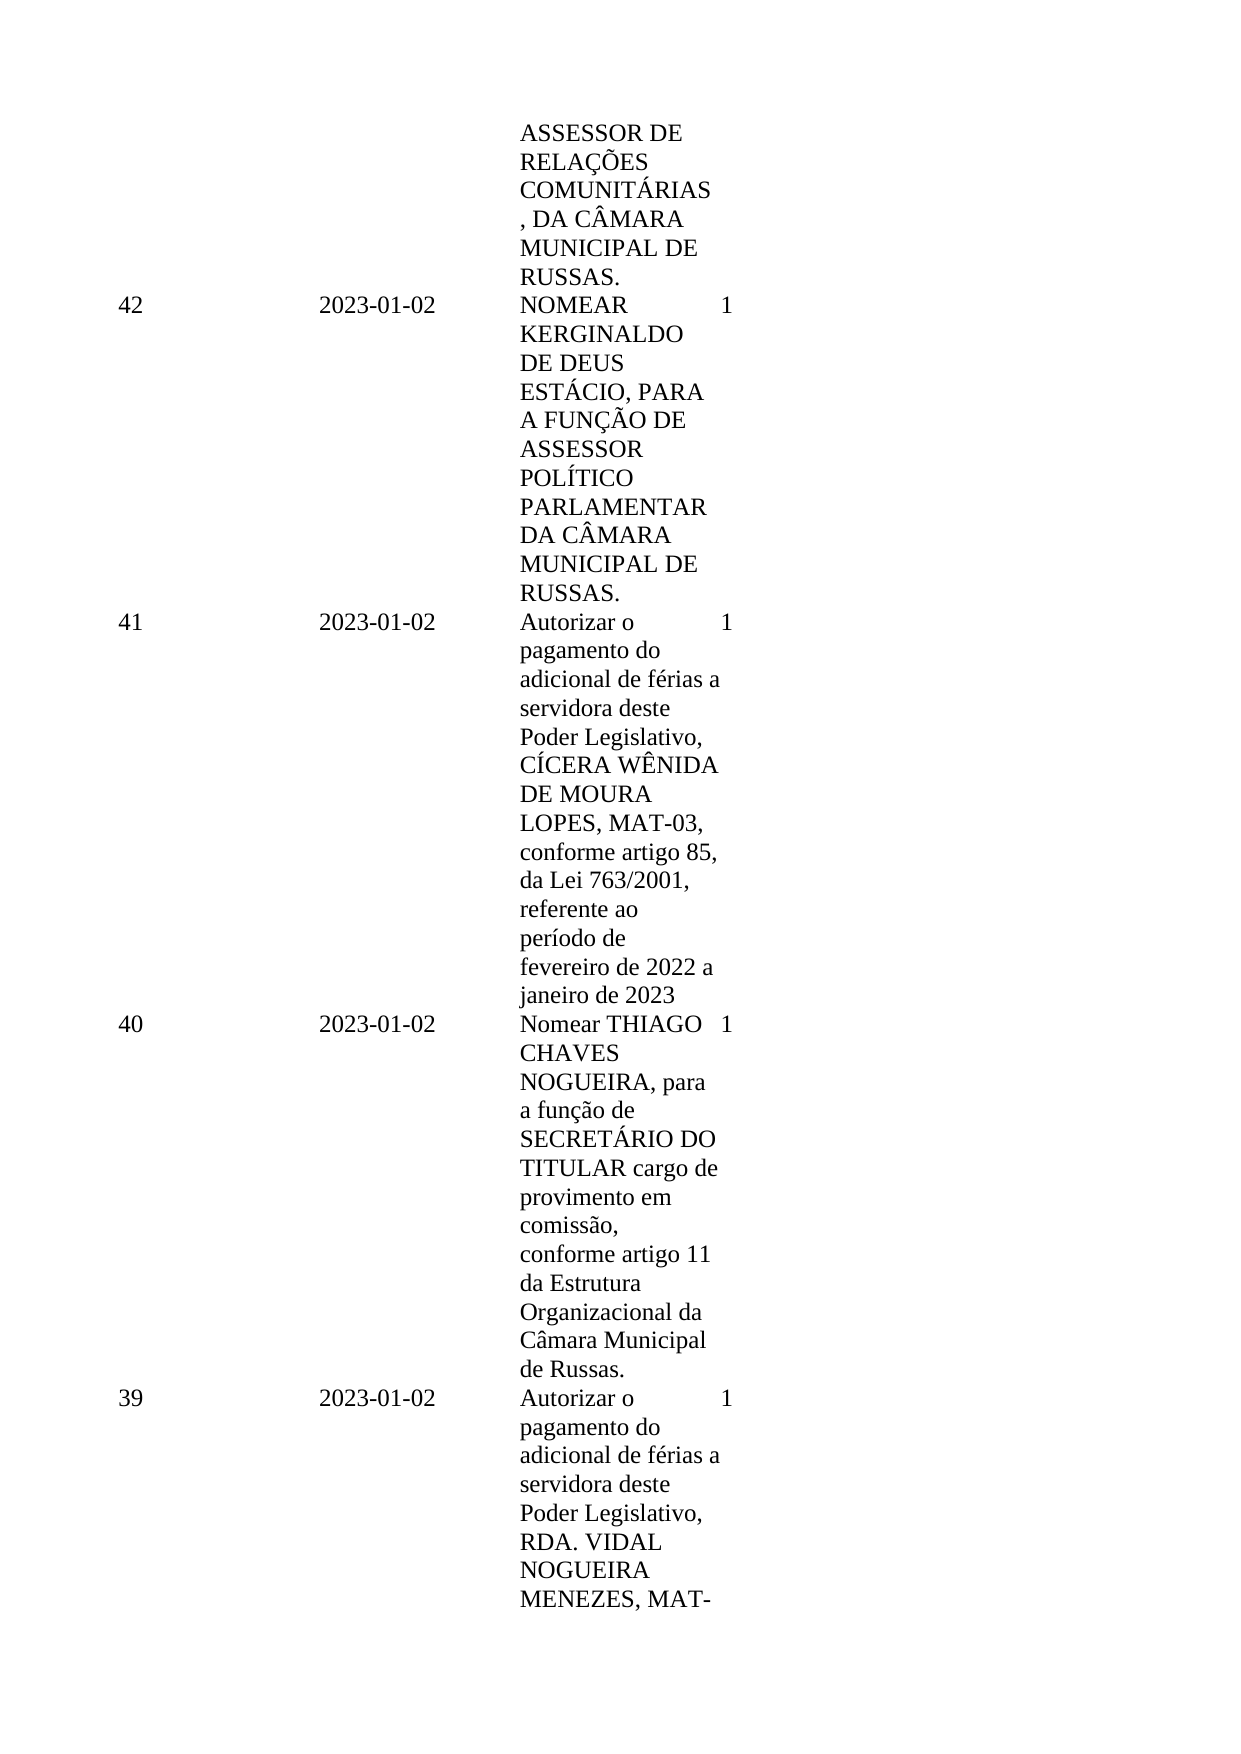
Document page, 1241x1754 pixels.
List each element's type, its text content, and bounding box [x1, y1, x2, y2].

table_cell [921, 118, 1122, 291]
table_cell Autorizar o pagamento do adicional de férias a servidora deste Poder Legislativo, RDA. VIDAL NOGUEIRA MENEZES, MAT- [520, 1383, 720, 1613]
table_cell [921, 1383, 1122, 1613]
table_cell ASSESSOR DE RELAÇÕES COMUNITÁRIAS , DA CÂMARA MUNICIPAL DE RUSSAS. [520, 118, 720, 291]
table_cell [921, 1009, 1122, 1383]
table_cell [921, 291, 1122, 607]
table_cell 2023-01-02 [319, 1383, 519, 1613]
table_cell Nomear THIAGO CHAVES NOGUEIRA, para a função de SECRETÁRIO DO TITULAR cargo de provimento em comissão, conforme artigo 11 da Estrutura Organizacional da Câmara Municipal de Russas. [520, 1009, 720, 1383]
table_cell 41 [118, 607, 319, 1009]
table_cell [921, 607, 1122, 1009]
table_cell [319, 118, 519, 291]
table_cell [118, 118, 319, 291]
table_cell Autorizar o pagamento do adicional de férias a servidora deste Poder Legislativo, CÍCERA WÊNIDA DE MOURA LOPES, MAT-03, conforme artigo 85, da Lei 763/2001, referente ao período de fevereiro de 2022 a janeiro de 2023 [520, 607, 720, 1009]
table_cell 39 [118, 1383, 319, 1613]
table_cell 2023-01-02 [319, 291, 519, 607]
table_cell 1 [720, 1383, 921, 1613]
table_cell 42 [118, 291, 319, 607]
table_cell NOMEAR KERGINALDO DE DEUS ESTÁCIO, PARA A FUNÇÃO DE ASSESSOR POLÍTICO PARLAMENTAR DA CÂMARA MUNICIPAL DE RUSSAS. [520, 291, 720, 607]
table_cell 1 [720, 291, 921, 607]
table_cell 2023-01-02 [319, 607, 519, 1009]
table_cell 1 [720, 1009, 921, 1383]
table_cell 2023-01-02 [319, 1009, 519, 1383]
table_cell [720, 118, 921, 291]
table_cell 40 [118, 1009, 319, 1383]
table_cell 1 [720, 607, 921, 1009]
